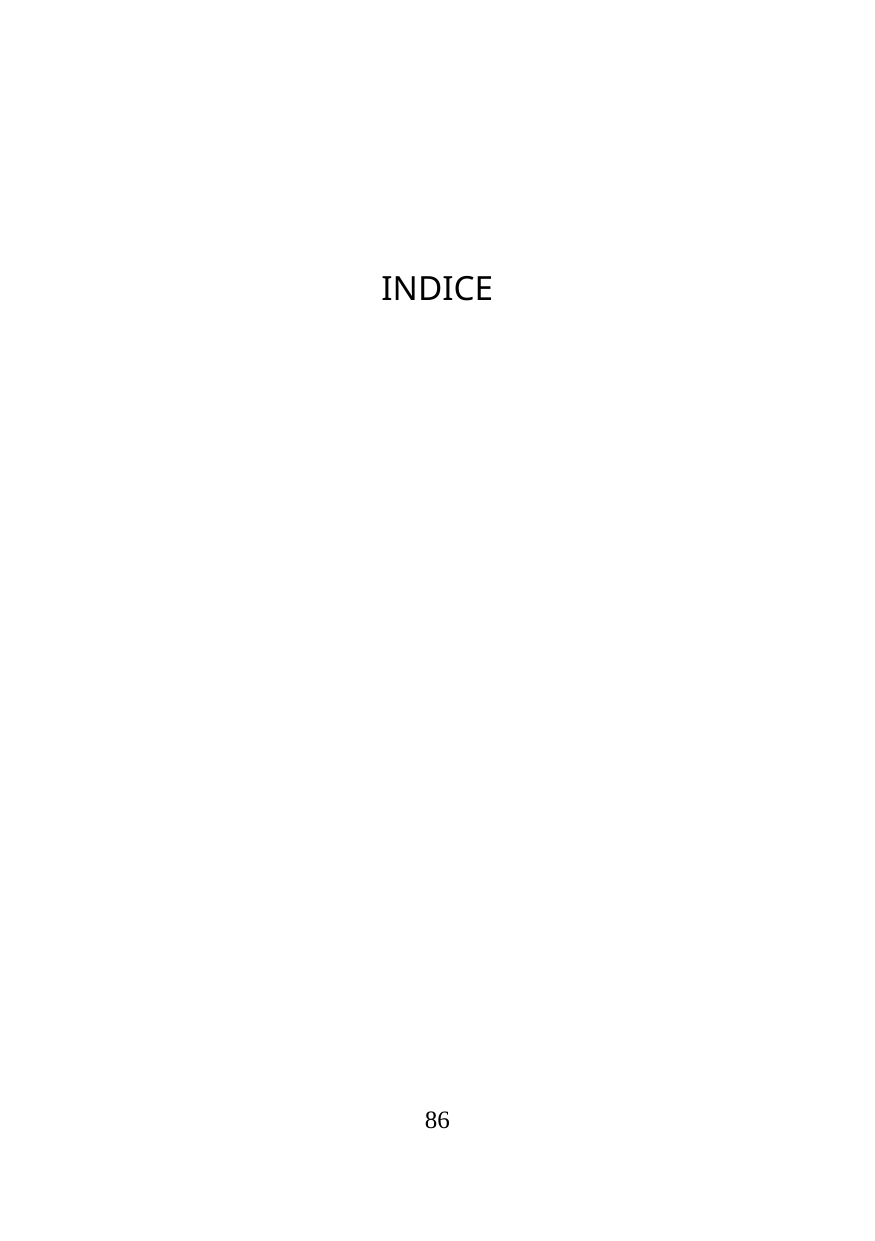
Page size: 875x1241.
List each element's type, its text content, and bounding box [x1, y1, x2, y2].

subtitle INDICE [106, 265, 768, 310]
